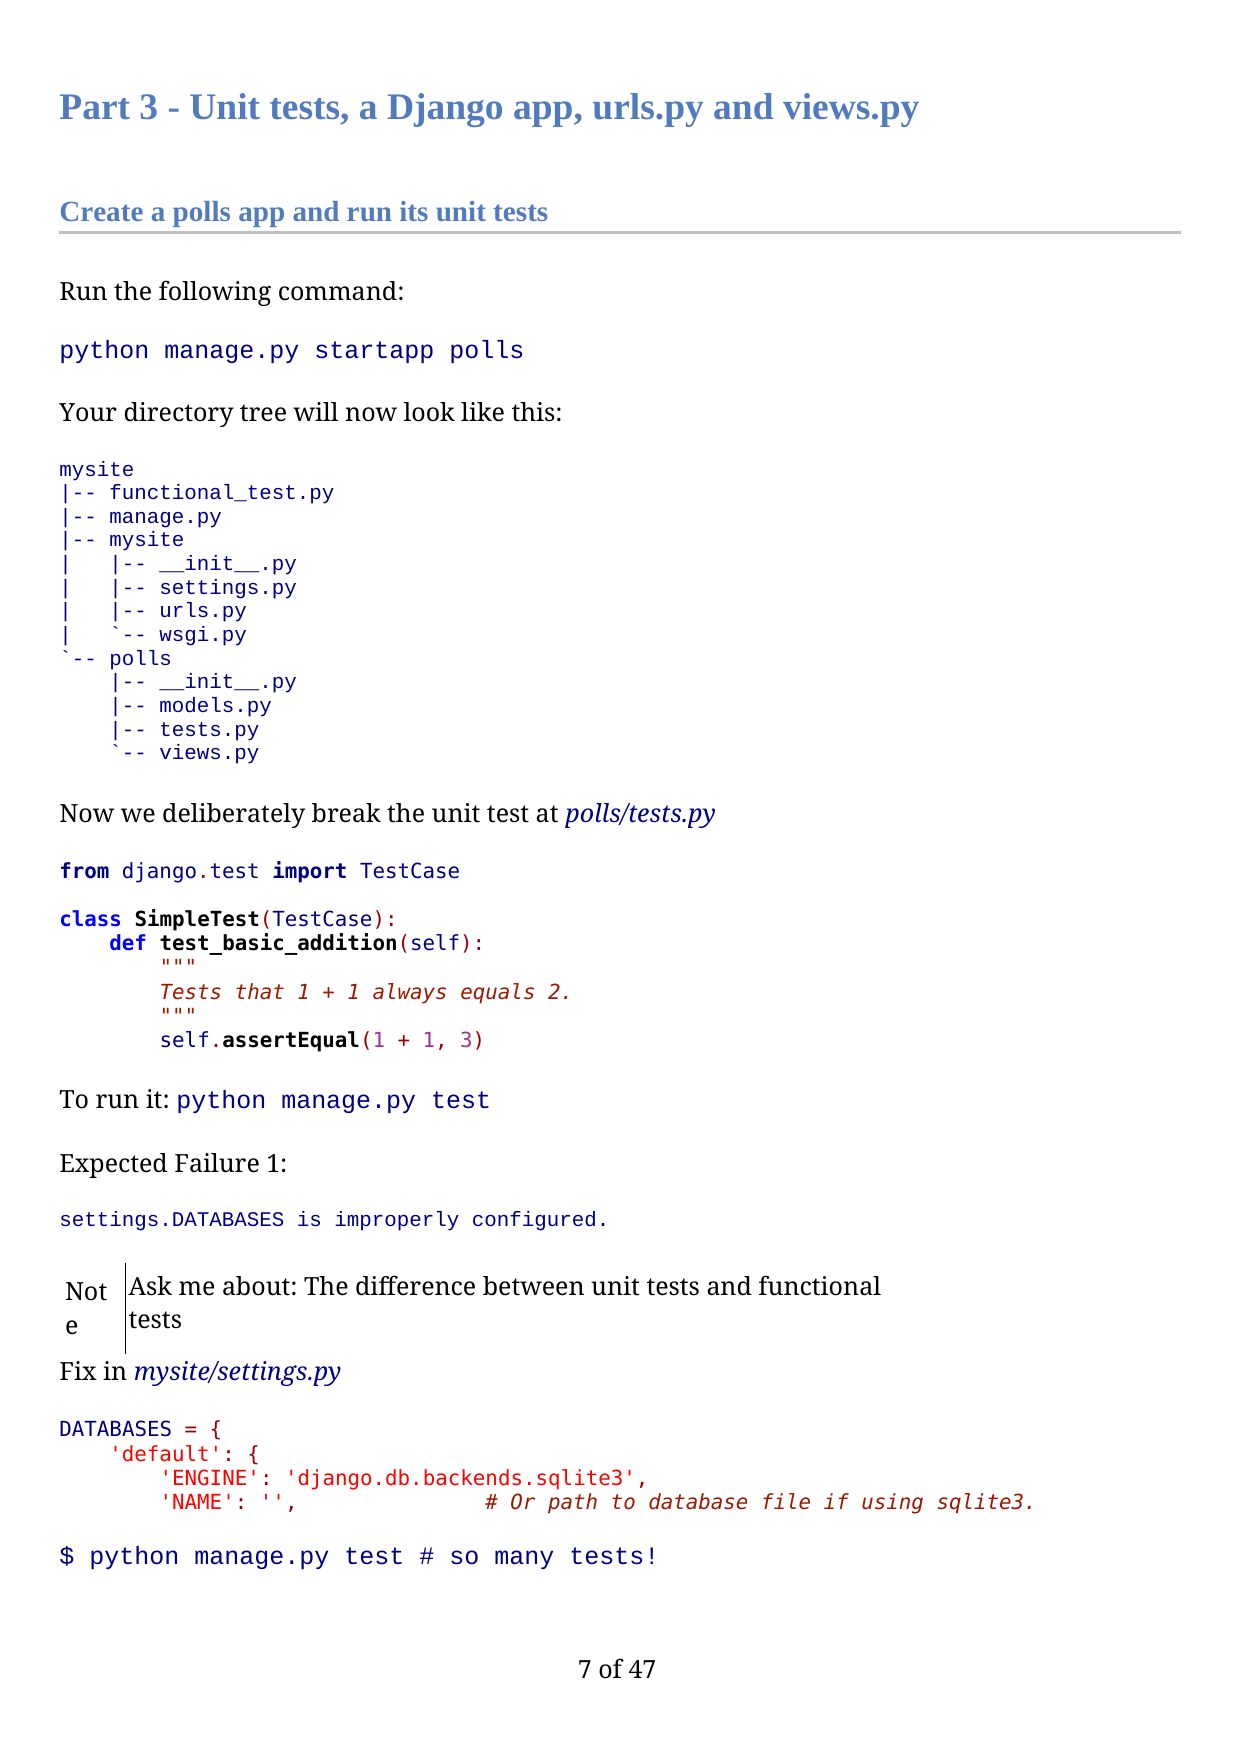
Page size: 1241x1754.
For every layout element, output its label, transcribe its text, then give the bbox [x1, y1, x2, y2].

text DATABASES = { [59, 1417, 1181, 1442]
text |-- tests.py [59, 719, 1181, 742]
text |-- functional_test.py [59, 482, 1181, 506]
text Run the following command: [59, 274, 1181, 308]
text |-- models.py [59, 695, 1181, 719]
text `-- views.py [59, 742, 1181, 766]
text mysite [59, 458, 1181, 482]
text self.assertEqual(1 + 1, 3) [59, 1028, 1181, 1052]
text Now we deliberately break the unit test at polls/tests.py [59, 795, 1181, 829]
text """ [59, 955, 1181, 980]
text |-- mysite [59, 529, 1181, 553]
text | `-- wsgi.py [59, 624, 1181, 648]
text class SimpleTest(TestCase): [59, 907, 1181, 931]
text python manage.py startapp polls [59, 337, 1181, 366]
text `-- polls [59, 648, 1181, 671]
text To run it: python manage.py test [59, 1082, 1181, 1116]
text from django.test import TestCase [59, 859, 1181, 883]
text 'default': { [59, 1442, 1181, 1466]
text 'ENGINE': 'django.db.backends.sqlite3', [59, 1466, 1181, 1490]
text """ [59, 1004, 1181, 1028]
table_header Ask me about: The difference between unit tests and functional tests [126, 1263, 904, 1354]
subtitle Create a polls app and run its unit tests [59, 194, 1181, 231]
text $ python manage.py test # so many tests! [59, 1544, 1181, 1572]
table_header Note [59, 1263, 125, 1354]
text | |-- urls.py [59, 600, 1181, 624]
text Tests that 1 + 1 always equals 2. [59, 980, 1181, 1004]
text | |-- settings.py [59, 577, 1181, 600]
text Expected Failure 1: [59, 1146, 1181, 1180]
text Your directory tree will now look like this: [59, 395, 1181, 429]
text |-- __init__.py [59, 671, 1181, 695]
text def test_basic_addition(self): [59, 931, 1181, 955]
text 'NAME': '', # Or path to database file if using sqlite3. [59, 1490, 1181, 1514]
text |-- manage.py [59, 506, 1181, 529]
text Fix in mysite/settings.py [59, 1354, 1181, 1388]
text | |-- __init__.py [59, 553, 1181, 577]
subtitle Part 3 - Unit tests, a Django app, urls.py and views.py [59, 84, 1181, 127]
text settings.DATABASES is improperly configured. [59, 1209, 1181, 1233]
